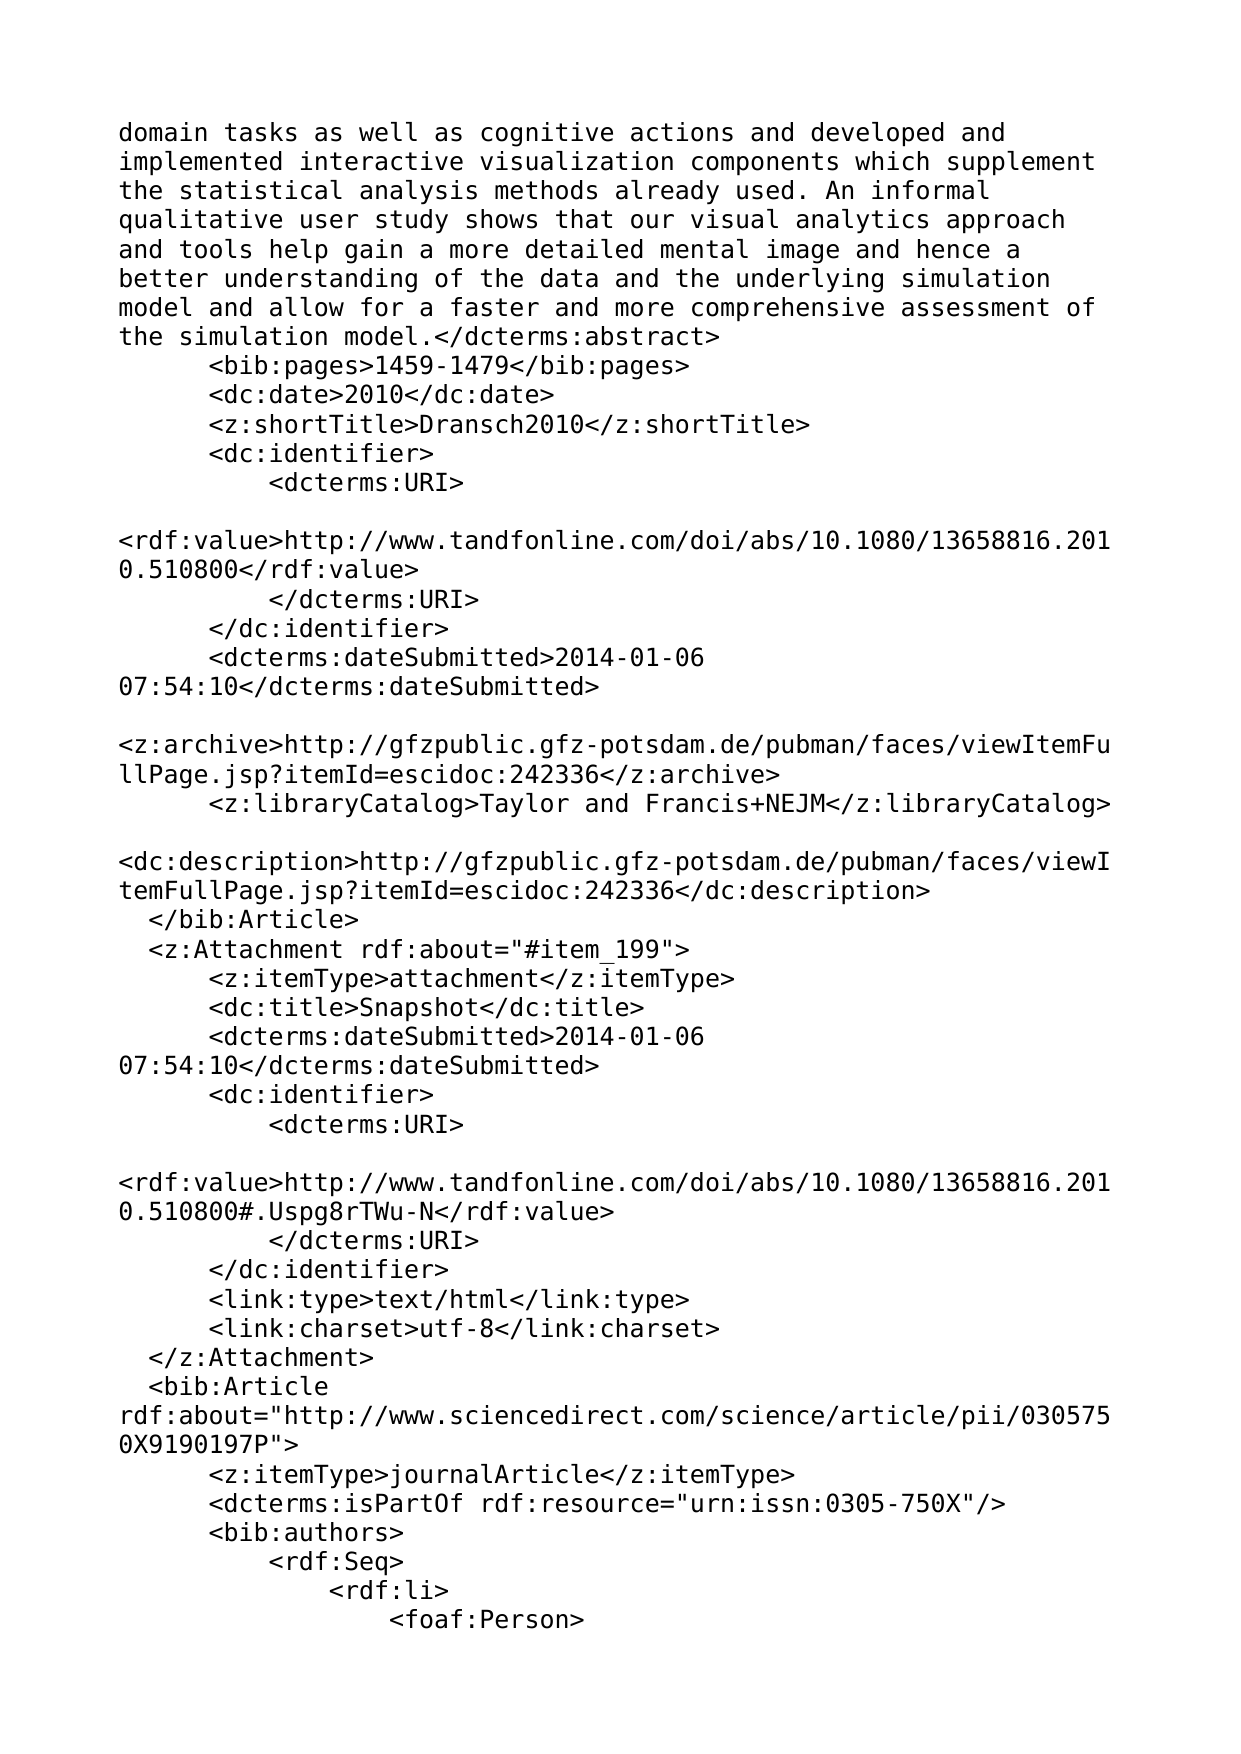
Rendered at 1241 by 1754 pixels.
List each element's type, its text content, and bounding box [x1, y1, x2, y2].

text domain tasks as well as cognitive actions and developed and implemented interactive visualization components which supplement the statistical analysis methods already used. An informal qualitative user study shows that our visual analytics approach and tools help gain a more detailed mental image and hence a better understanding of the data and the underlying simulation model and allow for a faster and more comprehensive assessment of the simulation model.</dcterms:abstract> <bib:pages>1459-1479</bib:pages> <dc:date>2010</dc:date> <z:shortTitle>Dransch2010</z:shortTitle> <dc:identifier> <dcterms:URI> <rdf:value>http://www.tandfonline.com/doi/abs/10.1080/13658816.2010.510800</rdf:value> </dcterms:URI> </dc:identifier> <dcterms:dateSubmitted>2014-01-06 07:54:10</dcterms:dateSubmitted> <z:archive>http://gfzpublic.gfz-potsdam.de/pubman/faces/viewItemFullPage.jsp?itemId=escidoc:242336</z:archive> <z:libraryCatalog>Taylor and Francis+NEJM</z:libraryCatalog> <dc:description>http://gfzpublic.gfz-potsdam.de/pubman/faces/viewItemFullPage.jsp?itemId=escidoc:242336</dc:description> </bib:Article> <z:Attachment rdf:about="#item_199"> <z:itemType>attachment</z:itemType> <dc:title>Snapshot</dc:title> <dcterms:dateSubmitted>2014-01-06 07:54:10</dcterms:dateSubmitted> <dc:identifier> <dcterms:URI> <rdf:value>http://www.tandfonline.com/doi/abs/10.1080/13658816.2010.510800#.Uspg8rTWu-N</rdf:value> </dcterms:URI> </dc:identifier> <link:type>text/html</link:type> <link:charset>utf-8</link:charset> </z:Attachment> <bib:Article rdf:about="http://www.sciencedirect.com/science/article/pii/0305750X9190197P"> <z:itemType>journalArticle</z:itemType> <dcterms:isPartOf rdf:resource="urn:issn:0305-750X"/> <bib:authors> <rdf:Seq> <rdf:li> <foaf:Person> [118, 118, 1122, 1635]
